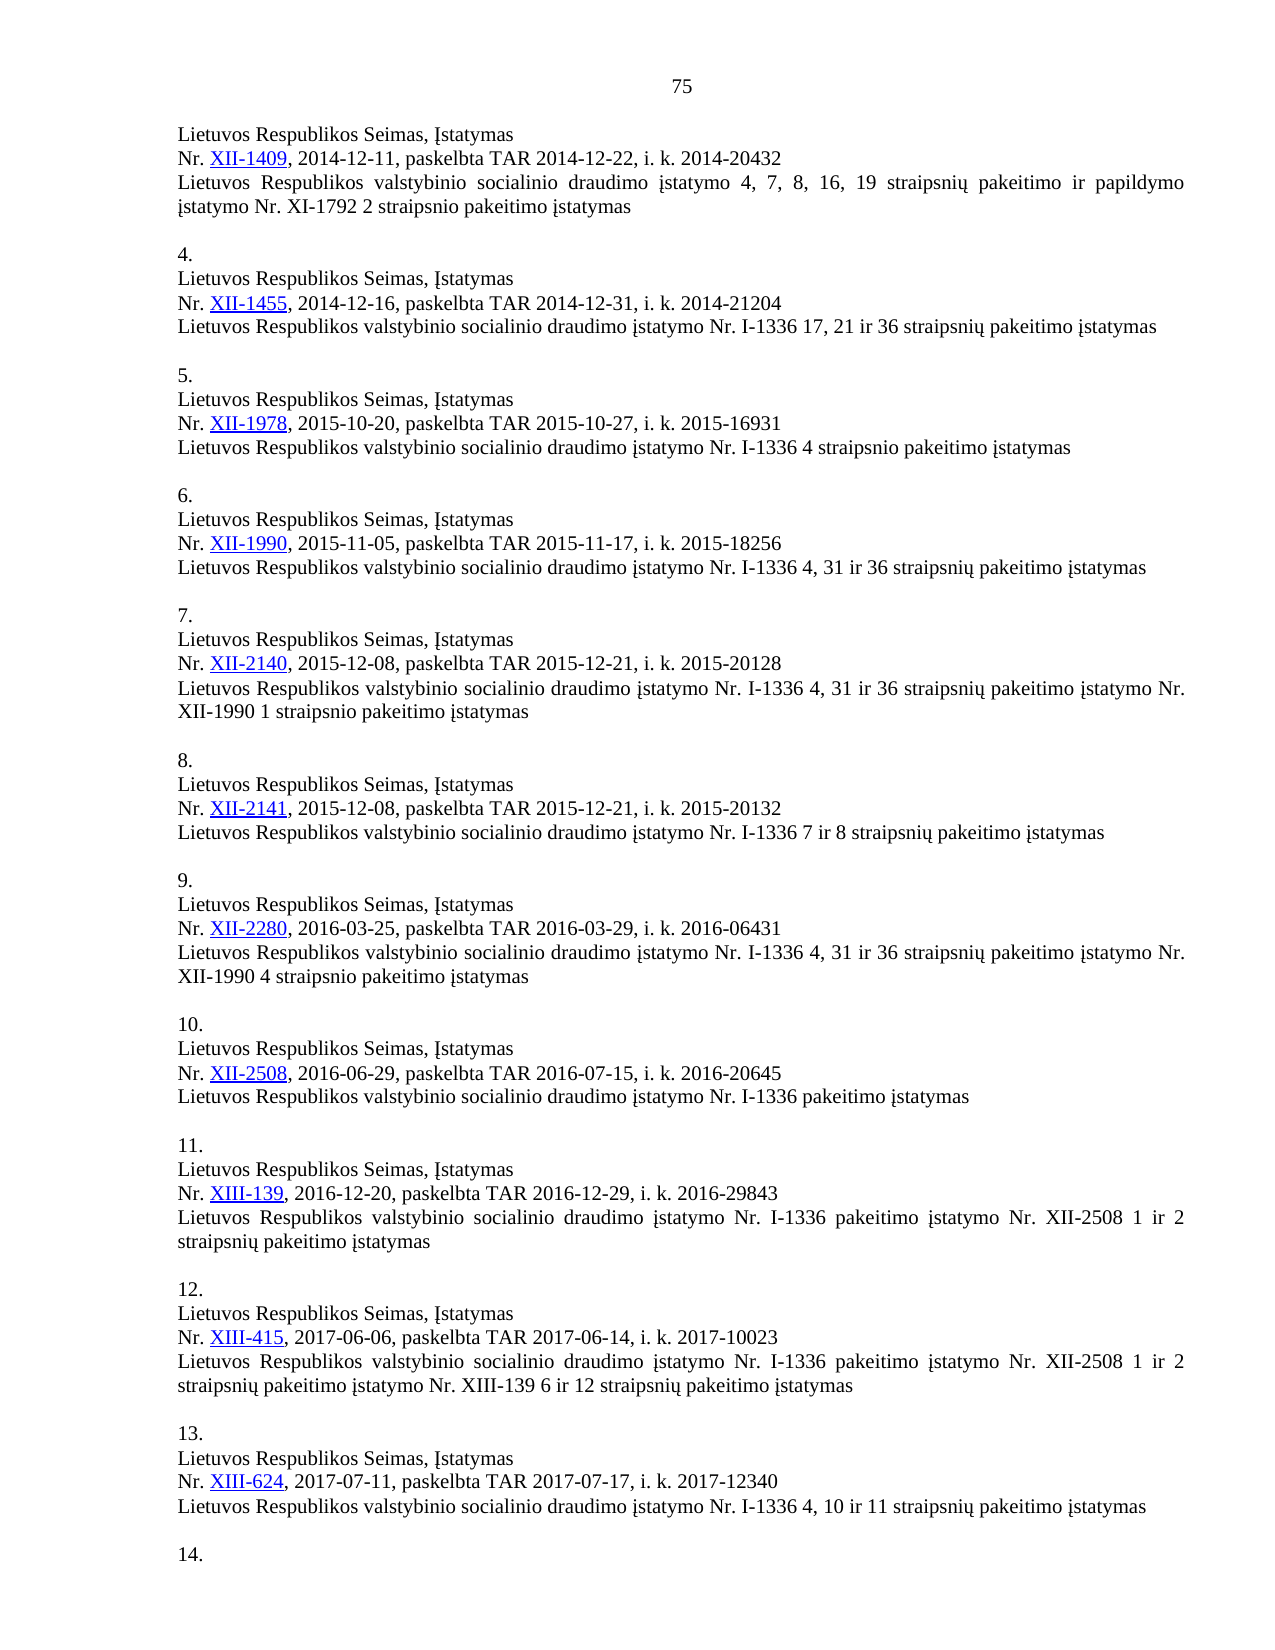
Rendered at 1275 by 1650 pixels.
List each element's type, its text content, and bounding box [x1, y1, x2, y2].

text 14. [177, 1542, 1186, 1566]
text Lietuvos Respublikos Seimas, Įstatymas [177, 1036, 1186, 1060]
text 13. [177, 1421, 1186, 1445]
text Lietuvos Respublikos valstybinio socialinio draudimo įstatymo 4, 7, 8, 16, 19 straipsnių pakeitimo ir papildymo įstatymo Nr. XI-1792 2 straipsnio pakeitimo įstatymas [177, 170, 1186, 218]
text Nr. XII-1455, 2014-12-16, paskelbta TAR 2014-12-31, i. k. 2014-21204 [177, 290, 1186, 314]
text 8. [177, 748, 1186, 772]
text 5. [177, 363, 1186, 387]
text Lietuvos Respublikos valstybinio socialinio draudimo įstatymo Nr. I-1336 4, 31 ir 36 straipsnių pakeitimo įstatymo Nr. XII-1990 4 straipsnio pakeitimo įstatymas [177, 940, 1186, 988]
text Lietuvos Respublikos Seimas, Įstatymas [177, 892, 1186, 916]
text Nr. XIII-624, 2017-07-11, paskelbta TAR 2017-07-17, i. k. 2017-12340 [177, 1469, 1186, 1493]
text Lietuvos Respublikos Seimas, Įstatymas [177, 507, 1186, 531]
text Lietuvos Respublikos valstybinio socialinio draudimo įstatymo Nr. I-1336 4, 31 ir 36 straipsnių pakeitimo įstatymas [177, 555, 1186, 579]
text Nr. XII-2140, 2015-12-08, paskelbta TAR 2015-12-21, i. k. 2015-20128 [177, 651, 1186, 675]
text Lietuvos Respublikos valstybinio socialinio draudimo įstatymo Nr. I-1336 4, 10 ir 11 straipsnių pakeitimo įstatymas [177, 1493, 1186, 1518]
text Nr. XII-2508, 2016-06-29, paskelbta TAR 2016-07-15, i. k. 2016-20645 [177, 1060, 1186, 1084]
text Lietuvos Respublikos Seimas, Įstatymas [177, 772, 1186, 796]
text Nr. XII-1409, 2014-12-11, paskelbta TAR 2014-12-22, i. k. 2014-20432 [177, 146, 1186, 170]
text 12. [177, 1277, 1186, 1301]
text Lietuvos Respublikos valstybinio socialinio draudimo įstatymo Nr. I-1336 7 ir 8 straipsnių pakeitimo įstatymas [177, 820, 1186, 844]
text Lietuvos Respublikos Seimas, Įstatymas [177, 1445, 1186, 1469]
text Lietuvos Respublikos valstybinio socialinio draudimo įstatymo Nr. I-1336 pakeitimo įstatymo Nr. XII-2508 1 ir 2 straipsnių pakeitimo įstatymo Nr. XIII-139 6 ir 12 straipsnių pakeitimo įstatymas [177, 1349, 1186, 1397]
text Lietuvos Respublikos valstybinio socialinio draudimo įstatymo Nr. I-1336 4 straipsnio pakeitimo įstatymas [177, 435, 1186, 459]
text Nr. XIII-139, 2016-12-20, paskelbta TAR 2016-12-29, i. k. 2016-29843 [177, 1181, 1186, 1205]
text 10. [177, 1012, 1186, 1036]
text 11. [177, 1133, 1186, 1157]
text Lietuvos Respublikos Seimas, Įstatymas [177, 1301, 1186, 1325]
text Lietuvos Respublikos valstybinio socialinio draudimo įstatymo Nr. I-1336 17, 21 ir 36 straipsnių pakeitimo įstatymas [177, 314, 1186, 338]
text Lietuvos Respublikos valstybinio socialinio draudimo įstatymo Nr. I-1336 pakeitimo įstatymas [177, 1084, 1186, 1108]
text 7. [177, 603, 1186, 627]
text Nr. XII-2141, 2015-12-08, paskelbta TAR 2015-12-21, i. k. 2015-20132 [177, 796, 1186, 820]
text Lietuvos Respublikos valstybinio socialinio draudimo įstatymo Nr. I-1336 4, 31 ir 36 straipsnių pakeitimo įstatymo Nr. XII-1990 1 straipsnio pakeitimo įstatymas [177, 675, 1186, 723]
text Lietuvos Respublikos Seimas, Įstatymas [177, 387, 1186, 411]
text Lietuvos Respublikos Seimas, Įstatymas [177, 122, 1186, 146]
text Lietuvos Respublikos valstybinio socialinio draudimo įstatymo Nr. I-1336 pakeitimo įstatymo Nr. XII-2508 1 ir 2 straipsnių pakeitimo įstatymas [177, 1205, 1186, 1253]
text Nr. XIII-415, 2017-06-06, paskelbta TAR 2017-06-14, i. k. 2017-10023 [177, 1325, 1186, 1349]
text 6. [177, 483, 1186, 507]
text Lietuvos Respublikos Seimas, Įstatymas [177, 1157, 1186, 1181]
text Lietuvos Respublikos Seimas, Įstatymas [177, 266, 1186, 290]
text Nr. XII-1978, 2015-10-20, paskelbta TAR 2015-10-27, i. k. 2015-16931 [177, 411, 1186, 435]
text Nr. XII-2280, 2016-03-25, paskelbta TAR 2016-03-29, i. k. 2016-06431 [177, 916, 1186, 940]
text Nr. XII-1990, 2015-11-05, paskelbta TAR 2015-11-17, i. k. 2015-18256 [177, 531, 1186, 555]
text 9. [177, 868, 1186, 892]
text Lietuvos Respublikos Seimas, Įstatymas [177, 627, 1186, 651]
text 4. [177, 242, 1186, 266]
